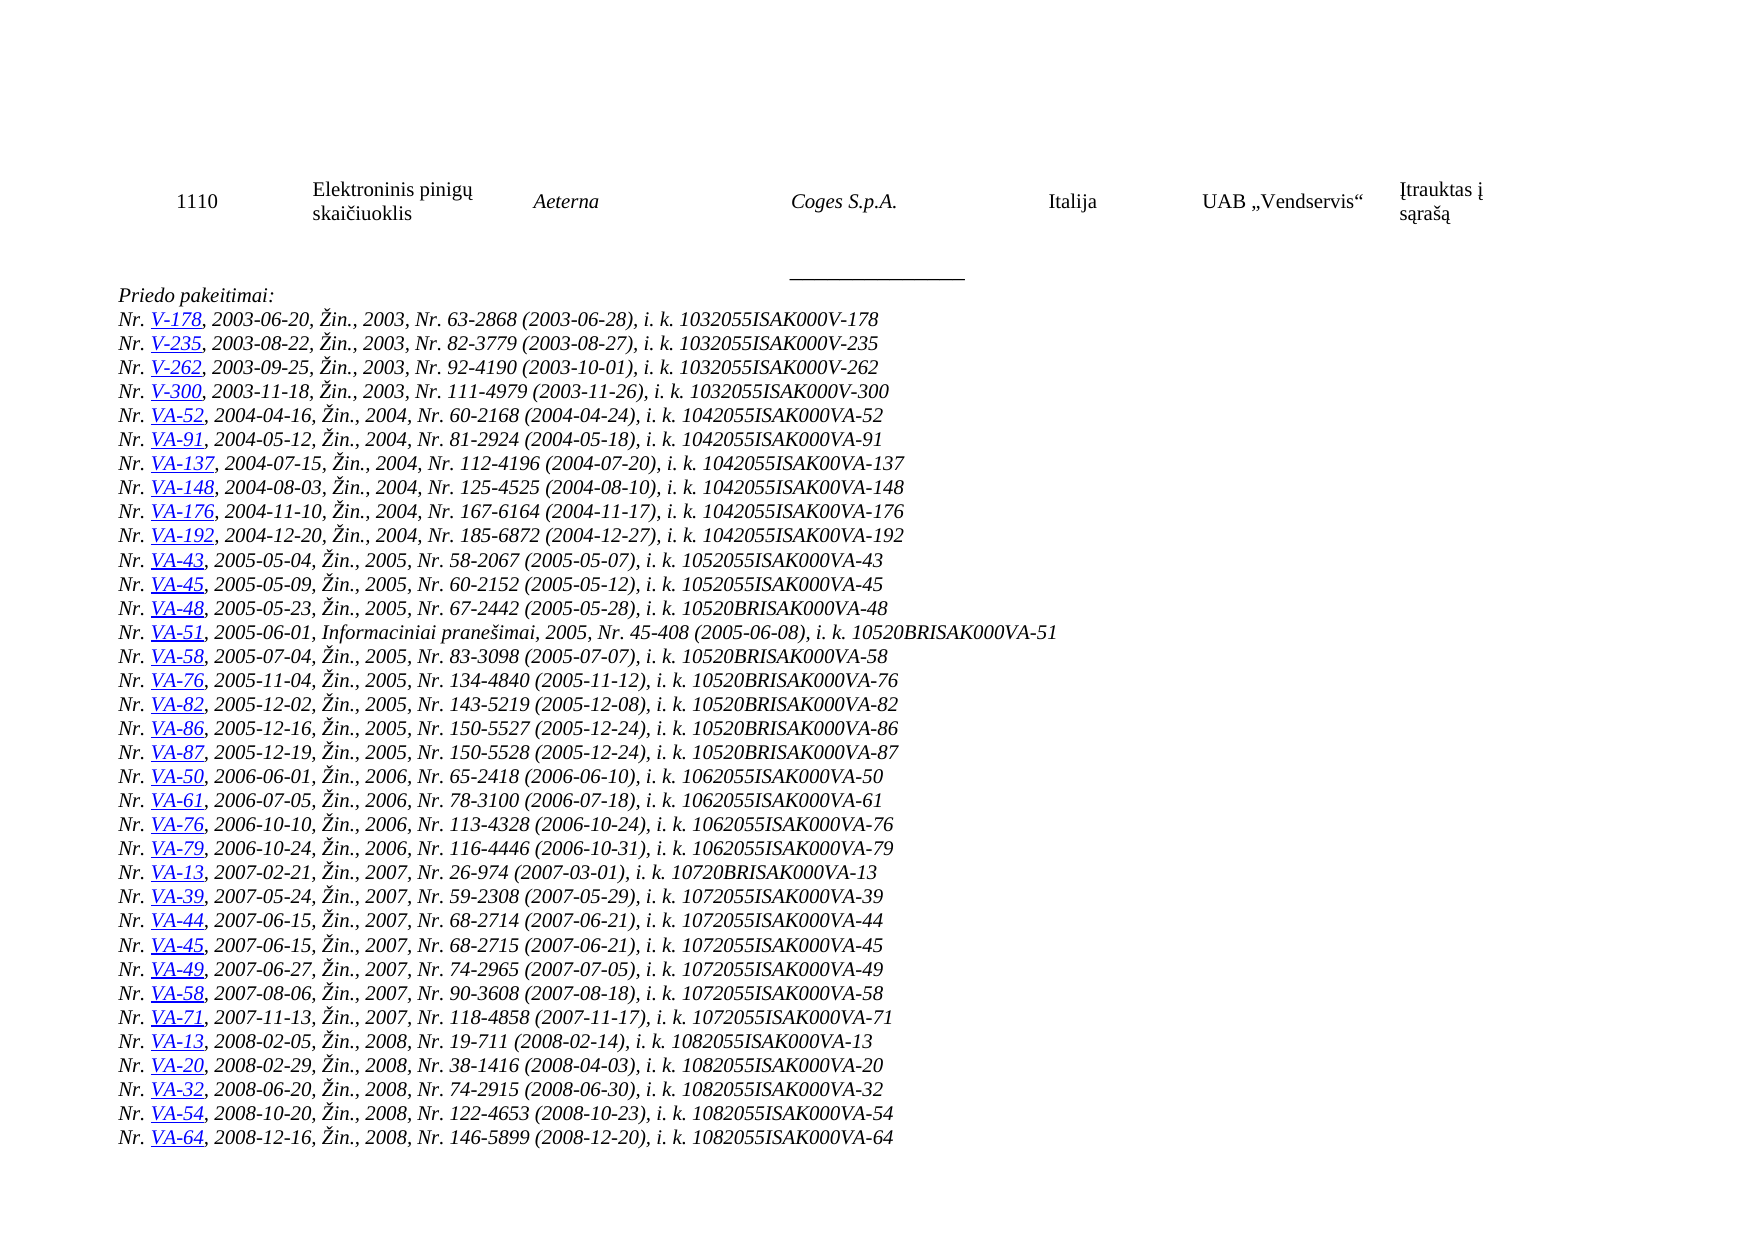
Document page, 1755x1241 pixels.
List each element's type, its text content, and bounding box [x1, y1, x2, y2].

text Nr. VA-87, 2005-12-19, Žin., 2005, Nr. 150-5528 (2005-12-24), i. k. 10520BRISAK000VA-87 [118, 740, 1636, 764]
text Nr. VA-58, 2005-07-04, Žin., 2005, Nr. 83-3098 (2005-07-07), i. k. 10520BRISAK000VA-58 [118, 644, 1636, 668]
text Nr. VA-39, 2007-05-24, Žin., 2007, Nr. 59-2308 (2007-05-29), i. k. 1072055ISAK000VA-39 [118, 884, 1636, 908]
text Nr. V-178, 2003-06-20, Žin., 2003, Nr. 63-2868 (2003-06-28), i. k. 1032055ISAK000V-178 [118, 307, 1636, 331]
table_cell Elektroninis pinigų skaičiuoklis [301, 177, 522, 225]
text Nr. VA-192, 2004-12-20, Žin., 2004, Nr. 185-6872 (2004-12-27), i. k. 1042055ISAK00VA-192 [118, 523, 1636, 547]
text Priedo pakeitimai: [118, 283, 1636, 307]
text Nr. VA-91, 2004-05-12, Žin., 2004, Nr. 81-2924 (2004-05-18), i. k. 1042055ISAK000VA-91 [118, 427, 1636, 451]
text Nr. VA-61, 2006-07-05, Žin., 2006, Nr. 78-3100 (2006-07-18), i. k. 1062055ISAK000VA-61 [118, 788, 1636, 812]
text Nr. VA-20, 2008-02-29, Žin., 2008, Nr. 38-1416 (2008-04-03), i. k. 1082055ISAK000VA-20 [118, 1053, 1636, 1077]
text Nr. VA-48, 2005-05-23, Žin., 2005, Nr. 67-2442 (2005-05-28), i. k. 10520BRISAK000VA-48 [118, 596, 1636, 620]
table_cell Coges S.p.A. [780, 177, 1037, 225]
table_cell Įtrauktas į sąrašą [1388, 177, 1536, 225]
text Nr. VA-71, 2007-11-13, Žin., 2007, Nr. 118-4858 (2007-11-17), i. k. 1072055ISAK000VA-71 [118, 1005, 1636, 1029]
table_cell UAB „Vendservis“ [1191, 177, 1388, 225]
table_cell Italija [1037, 177, 1191, 225]
text Nr. VA-82, 2005-12-02, Žin., 2005, Nr. 143-5219 (2005-12-08), i. k. 10520BRISAK000VA-82 [118, 692, 1636, 716]
text Nr. VA-58, 2007-08-06, Žin., 2007, Nr. 90-3608 (2007-08-18), i. k. 1072055ISAK000VA-58 [118, 981, 1636, 1005]
text Nr. V-300, 2003-11-18, Žin., 2003, Nr. 111-4979 (2003-11-26), i. k. 1032055ISAK000V-300 [118, 379, 1636, 403]
text Nr. VA-52, 2004-04-16, Žin., 2004, Nr. 60-2168 (2004-04-24), i. k. 1042055ISAK000VA-52 [118, 403, 1636, 427]
text Nr. VA-32, 2008-06-20, Žin., 2008, Nr. 74-2915 (2008-06-30), i. k. 1082055ISAK000VA-32 [118, 1077, 1636, 1101]
text Nr. VA-51, 2005-06-01, Informaciniai pranešimai, 2005, Nr. 45-408 (2005-06-08), i. k. 10520BRISAK000VA-51 [118, 620, 1636, 644]
text Nr. V-235, 2003-08-22, Žin., 2003, Nr. 82-3779 (2003-08-27), i. k. 1032055ISAK000V-235 [118, 331, 1636, 355]
text Nr. VA-176, 2004-11-10, Žin., 2004, Nr. 167-6164 (2004-11-17), i. k. 1042055ISAK00VA-176 [118, 499, 1636, 523]
text Nr. VA-13, 2008-02-05, Žin., 2008, Nr. 19-711 (2008-02-14), i. k. 1082055ISAK000VA-13 [118, 1029, 1636, 1053]
text Nr. VA-54, 2008-10-20, Žin., 2008, Nr. 122-4653 (2008-10-23), i. k. 1082055ISAK000VA-54 [118, 1101, 1636, 1125]
text Nr. VA-76, 2005-11-04, Žin., 2005, Nr. 134-4840 (2005-11-12), i. k. 10520BRISAK000VA-76 [118, 668, 1636, 692]
text Nr. VA-86, 2005-12-16, Žin., 2005, Nr. 150-5527 (2005-12-24), i. k. 10520BRISAK000VA-86 [118, 716, 1636, 740]
text ______________ [118, 254, 1636, 283]
text Nr. VA-148, 2004-08-03, Žin., 2004, Nr. 125-4525 (2004-08-10), i. k. 1042055ISAK00VA-148 [118, 475, 1636, 499]
text Nr. VA-13, 2007-02-21, Žin., 2007, Nr. 26-974 (2007-03-01), i. k. 10720BRISAK000VA-13 [118, 860, 1636, 884]
text Nr. VA-45, 2007-06-15, Žin., 2007, Nr. 68-2715 (2007-06-21), i. k. 1072055ISAK000VA-45 [118, 932, 1636, 957]
text Nr. VA-50, 2006-06-01, Žin., 2006, Nr. 65-2418 (2006-06-10), i. k. 1062055ISAK000VA-50 [118, 764, 1636, 788]
table_cell [229, 177, 301, 225]
text Nr. VA-64, 2008-12-16, Žin., 2008, Nr. 146-5899 (2008-12-20), i. k. 1082055ISAK000VA-64 [118, 1125, 1636, 1149]
text Nr. V-262, 2003-09-25, Žin., 2003, Nr. 92-4190 (2003-10-01), i. k. 1032055ISAK000V-262 [118, 355, 1636, 379]
text Nr. VA-43, 2005-05-04, Žin., 2005, Nr. 58-2067 (2005-05-07), i. k. 1052055ISAK000VA-43 [118, 547, 1636, 572]
table_cell Aeterna [522, 177, 779, 225]
table_cell 1110 [100, 177, 229, 225]
text Nr. VA-79, 2006-10-24, Žin., 2006, Nr. 116-4446 (2006-10-31), i. k. 1062055ISAK000VA-79 [118, 836, 1636, 860]
text Nr. VA-76, 2006-10-10, Žin., 2006, Nr. 113-4328 (2006-10-24), i. k. 1062055ISAK000VA-76 [118, 812, 1636, 836]
text Nr. VA-137, 2004-07-15, Žin., 2004, Nr. 112-4196 (2004-07-20), i. k. 1042055ISAK00VA-137 [118, 451, 1636, 475]
text Nr. VA-45, 2005-05-09, Žin., 2005, Nr. 60-2152 (2005-05-12), i. k. 1052055ISAK000VA-45 [118, 572, 1636, 596]
text Nr. VA-44, 2007-06-15, Žin., 2007, Nr. 68-2714 (2007-06-21), i. k. 1072055ISAK000VA-44 [118, 908, 1636, 932]
text Nr. VA-49, 2007-06-27, Žin., 2007, Nr. 74-2965 (2007-07-05), i. k. 1072055ISAK000VA-49 [118, 957, 1636, 981]
